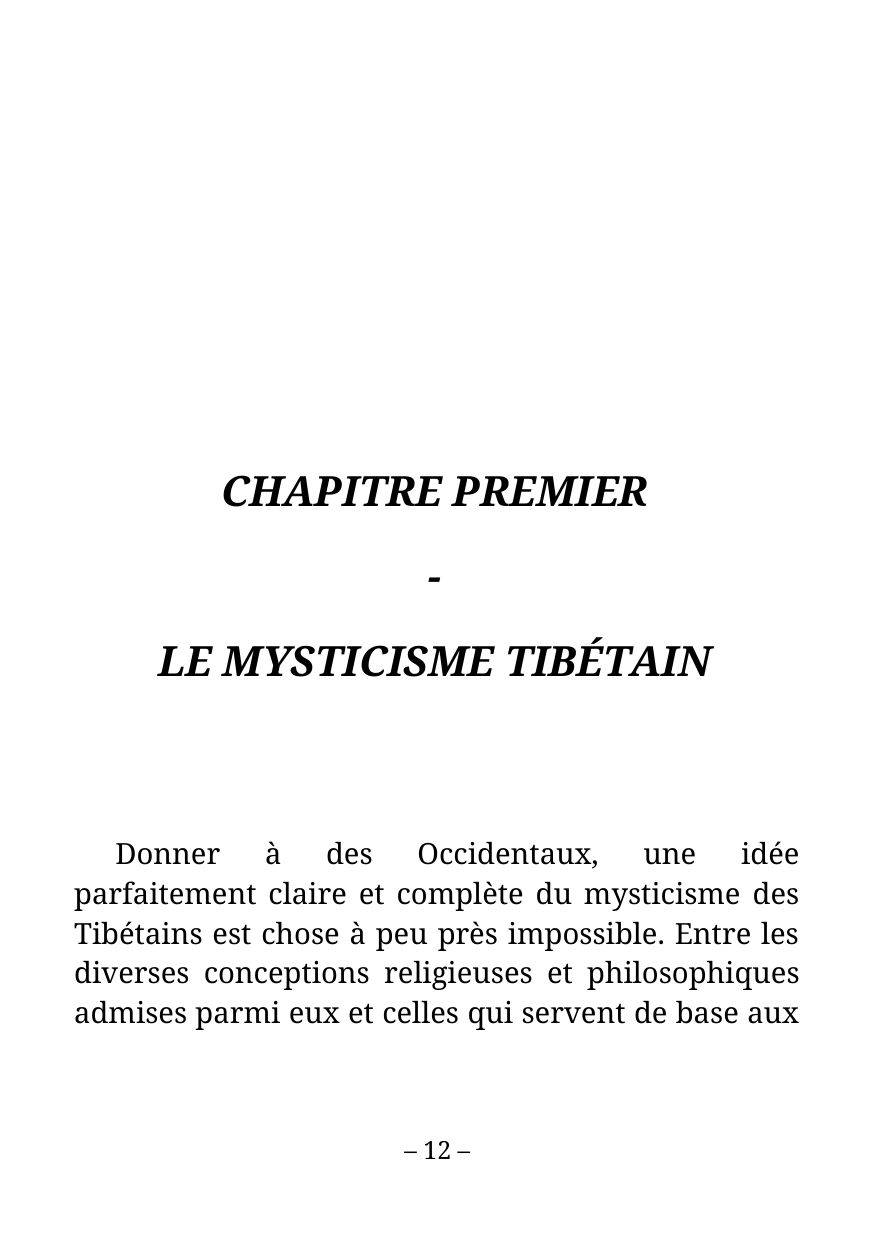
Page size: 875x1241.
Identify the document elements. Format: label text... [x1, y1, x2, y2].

subtitle CHAPITRE PREMIER - LE MYSTICISME TIBÉTAIN [74, 461, 800, 688]
text Donner à des Occidentaux, une idée parfaitement claire et complète du mysticisme des Tibétains est chose à peu près impossible. Entre les diverses conceptions religieuses et philosophiques admises parmi eux et celles qui servent de base aux [74, 833, 800, 1032]
